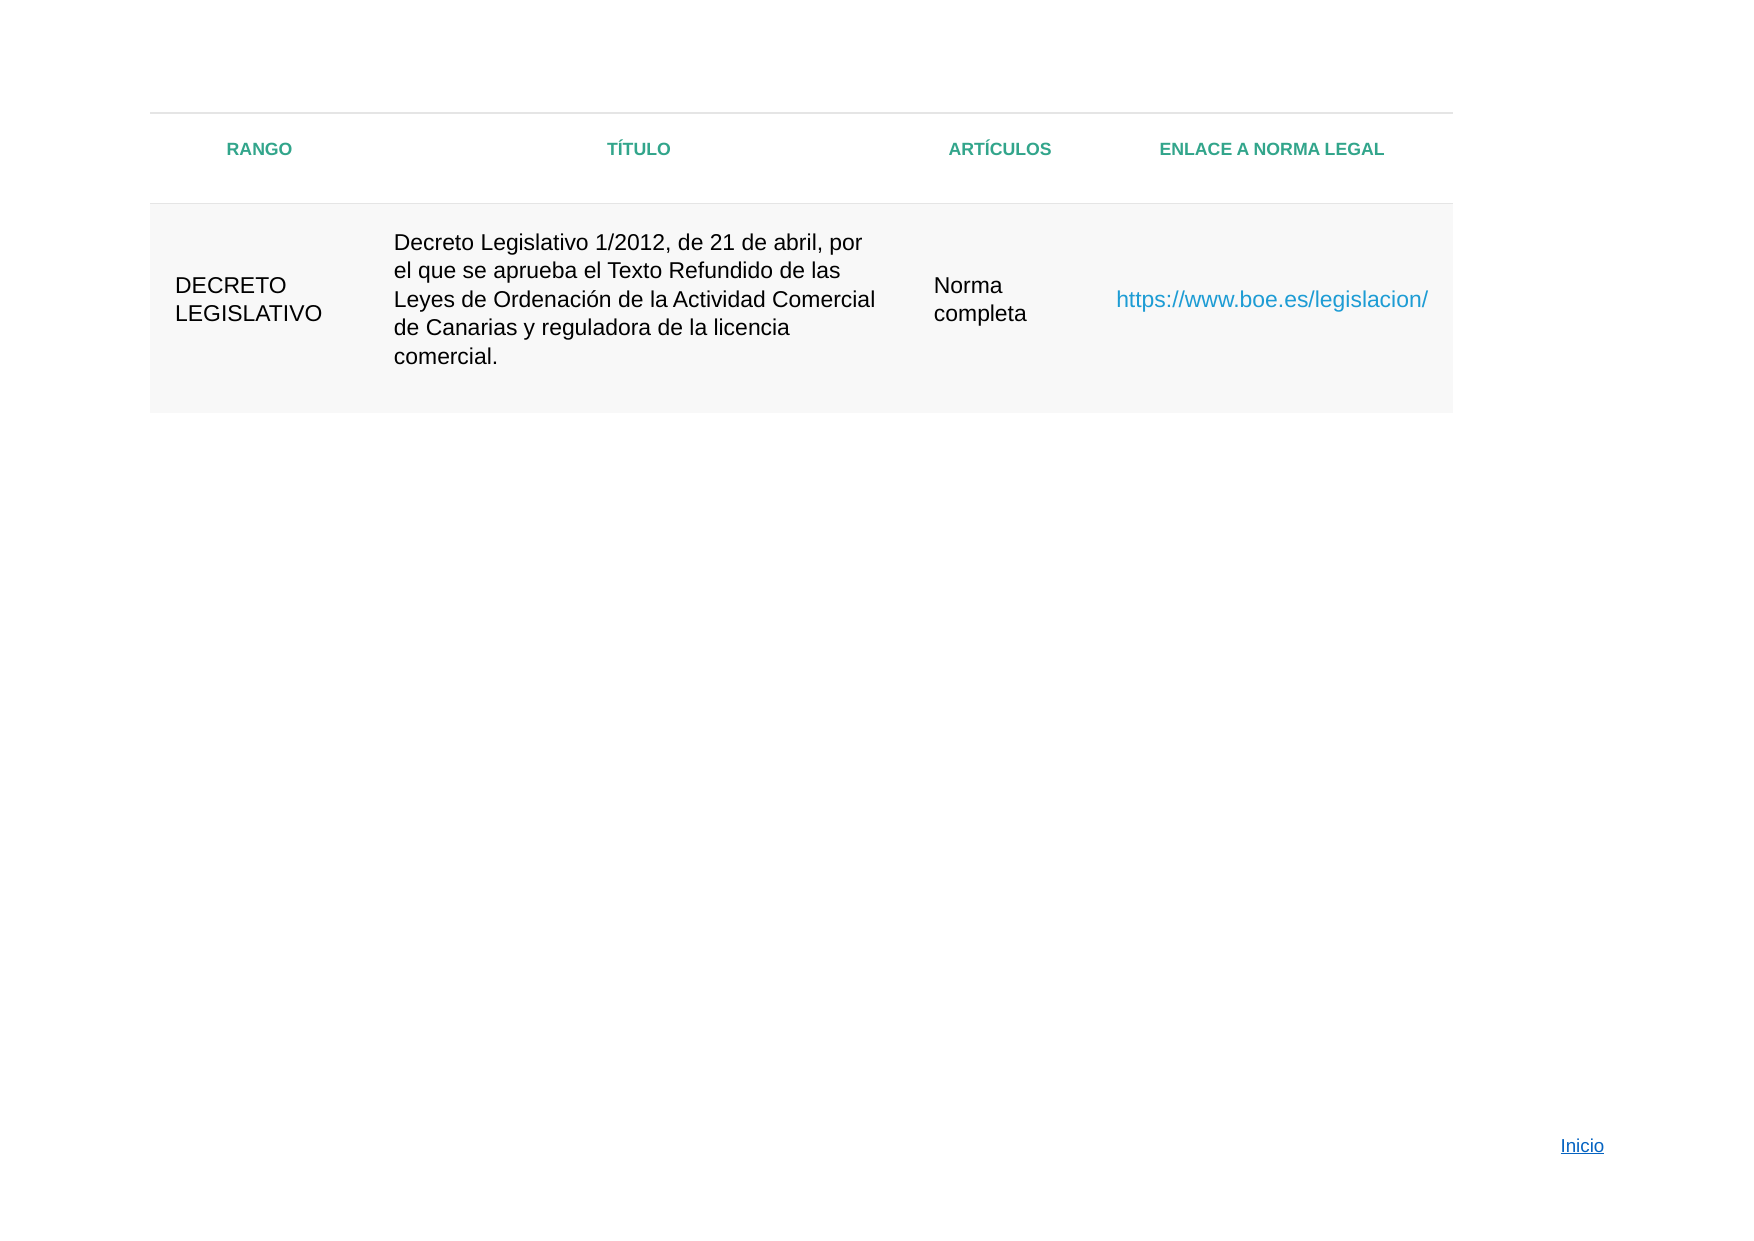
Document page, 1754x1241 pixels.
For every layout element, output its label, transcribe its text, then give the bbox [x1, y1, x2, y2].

table_header TÍTULO [369, 114, 909, 202]
table_cell Decreto Legislativo 1/2012, de 21 de abril, por el que se aprueba el Texto Refundido de las Leyes de Ordenación de la Actividad Comercial de Canarias y reguladora de la licencia comercial. [369, 204, 909, 413]
table_header RANGO [150, 114, 369, 202]
text Inicio [150, 1134, 1604, 1156]
table_cell DECRETO LEGISLATIVO [150, 204, 369, 413]
table_header ENLACE A NORMA LEGAL [1091, 114, 1453, 202]
table_header ARTÍCULOS [909, 114, 1091, 202]
table_cell Norma completa [909, 204, 1091, 413]
table_cell https://www.boe.es/legislacion/ [1091, 204, 1453, 413]
